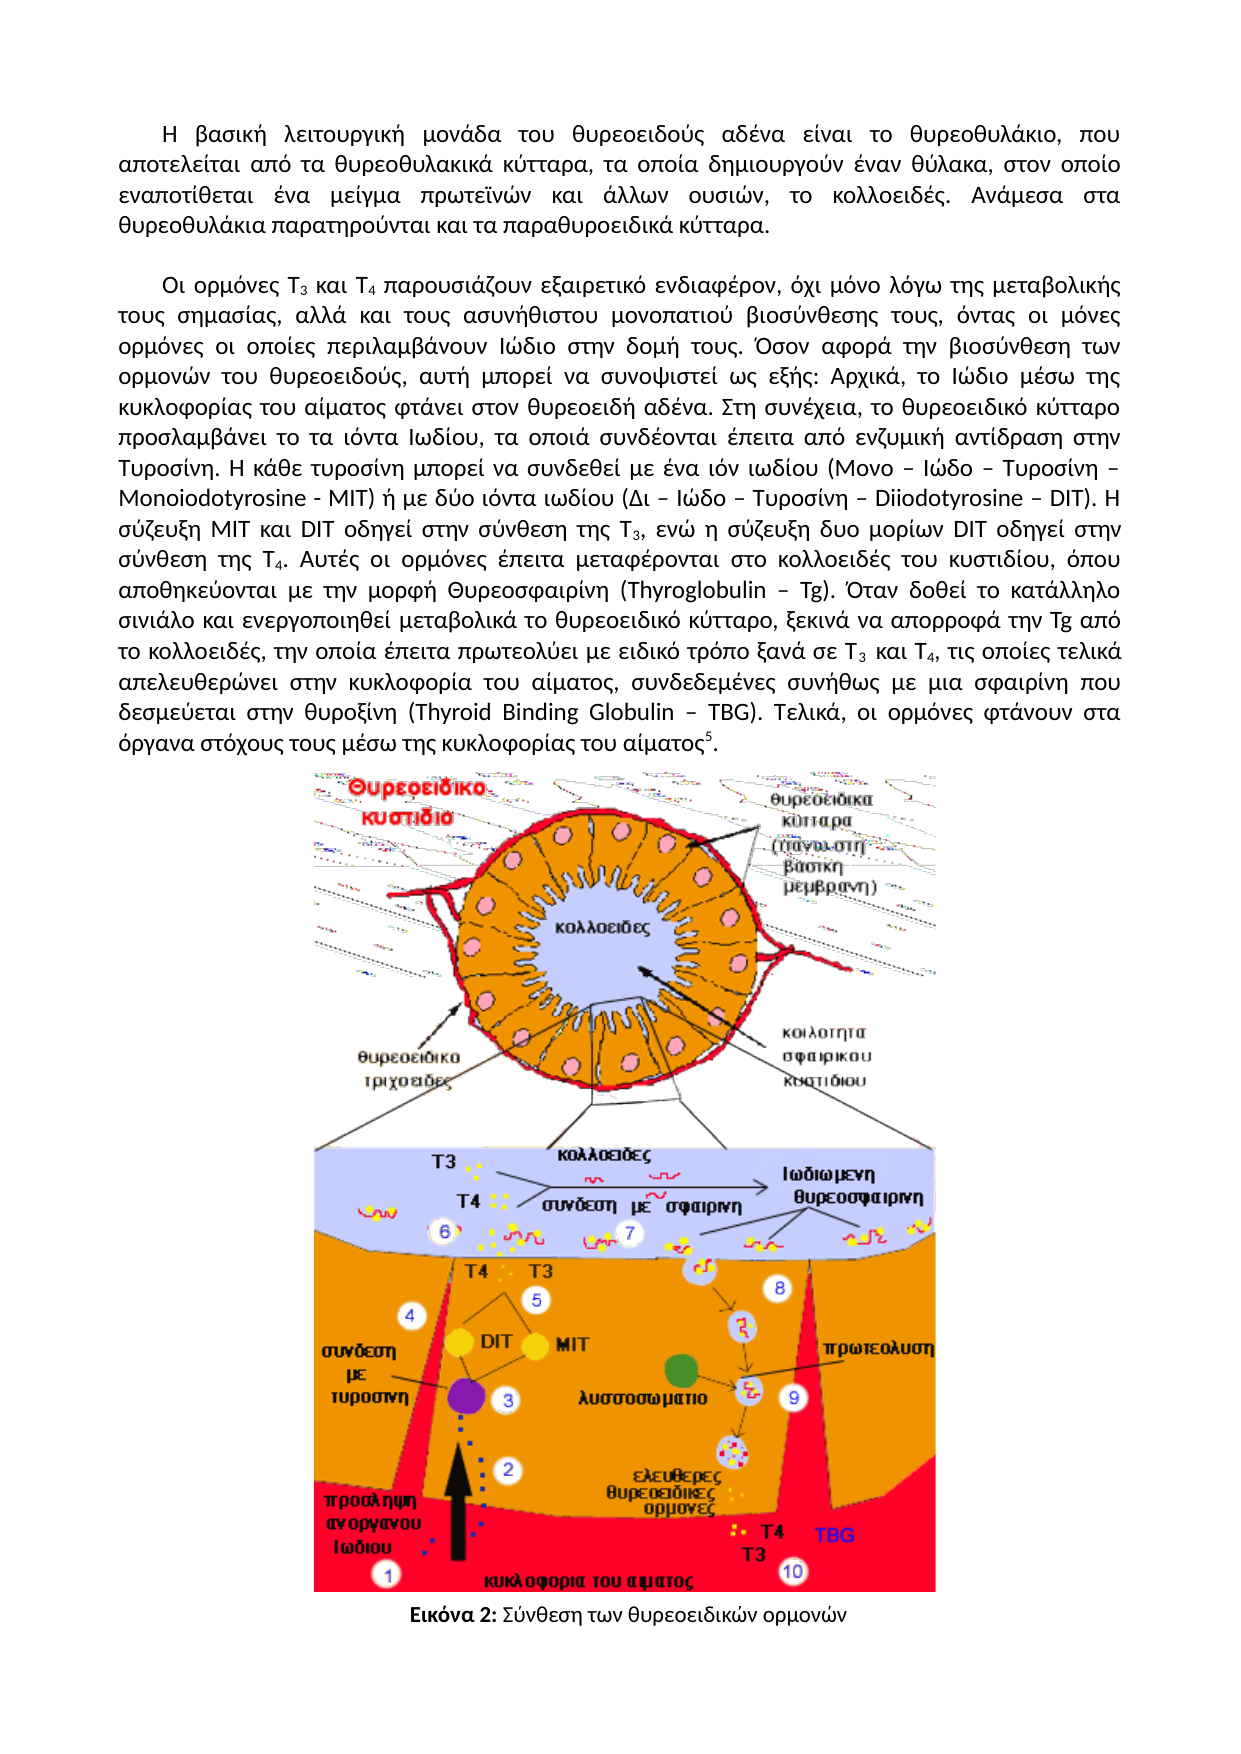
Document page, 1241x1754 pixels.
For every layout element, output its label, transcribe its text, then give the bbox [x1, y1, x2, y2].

picture [313, 772, 936, 1592]
text Η βασική λειτουργική μονάδα του θυρεοειδούς αδένα είναι το θυρεοθυλάκιο, που αποτελείται από τα θυρεοθυλακικά κύτταρα, τα οποία δημιουργούν έναν θύλακα, στον οποίο εναποτίθεται ένα μείγμα πρωτεϊνών και άλλων ουσιών, το κολλοειδές. Ανάμεσα στα θυρεοθυλάκια παρατηρούνται και τα παραθυροειδικά κύτταρα. [118, 118, 1122, 240]
text Οι ορμόνες Τ3 και Τ4 παρουσιάζουν εξαιρετικό ενδιαφέρον, όχι μόνο λόγω της μεταβολικής τους σημασίας, αλλά και τους ασυνήθιστου μονοπατιού βιοσύνθεσης τους, όντας οι μόνες ορμόνες οι οποίες περιλαμβάνουν Ιώδιο στην δομή τους. Όσον αφορά την βιοσύνθεση των ορμονών του θυρεοειδούς, αυτή μπορεί να συνοψιστεί ως εξής: Αρχικά, το Ιώδιο μέσω της κυκλοφορίας του αίματος φτάνει στον θυρεοειδή αδένα. Στη συνέχεια, το θυρεοειδικό κύτταρο προσλαμβάνει το τα ιόντα Ιωδίου, τα οποιά συνδέονται έπειτα από ενζυμική αντίδραση στην Τυροσίνη. Η κάθε τυροσίνη μπορεί να συνδεθεί με ένα ιόν ιωδίου (Μονο – Ιώδο – Τυροσίνη – Monoiodotyrosine - ΜΙΤ) ή με δύο ιόντα ιωδίου (Δι – Ιώδο – Τυροσίνη – Diiodotyrosine – DIT). Η σύζευξη MIT και DIT οδηγεί στην σύνθεση της Τ3, ενώ η σύζευξη δυο μορίων DIT οδηγεί στην σύνθεση της Τ4. Αυτές οι ορμόνες έπειτα μεταφέρονται στο κολλοειδές του κυστιδίου, όπου αποθηκεύονται με την μορφή Θυρεοσφαιρίνη (Thyroglobulin – Tg). Όταν δοθεί το κατάλληλο σινιάλο και ενεργοποιηθεί μεταβολικά το θυρεοειδικό κύτταρο, ξεκινά να απορροφά την Tg από το κολλοειδές, την οποία έπειτα πρωτεολύει με ειδικό τρόπο ξανά σε Τ3 και Τ4, τις οποίες τελικά απελευθερώνει στην κυκλοφορία του αίματος, συνδεδεμένες συνήθως με μια σφαιρίνη που δεσμεύεται στην θυροξίνη (Thyroid Binding Globulin – TBG). Τελικά, οι ορμόνες φτάνουν στα όργανα στόχους τους μέσω της κυκλοφορίας του αίματος5. [118, 269, 1122, 757]
